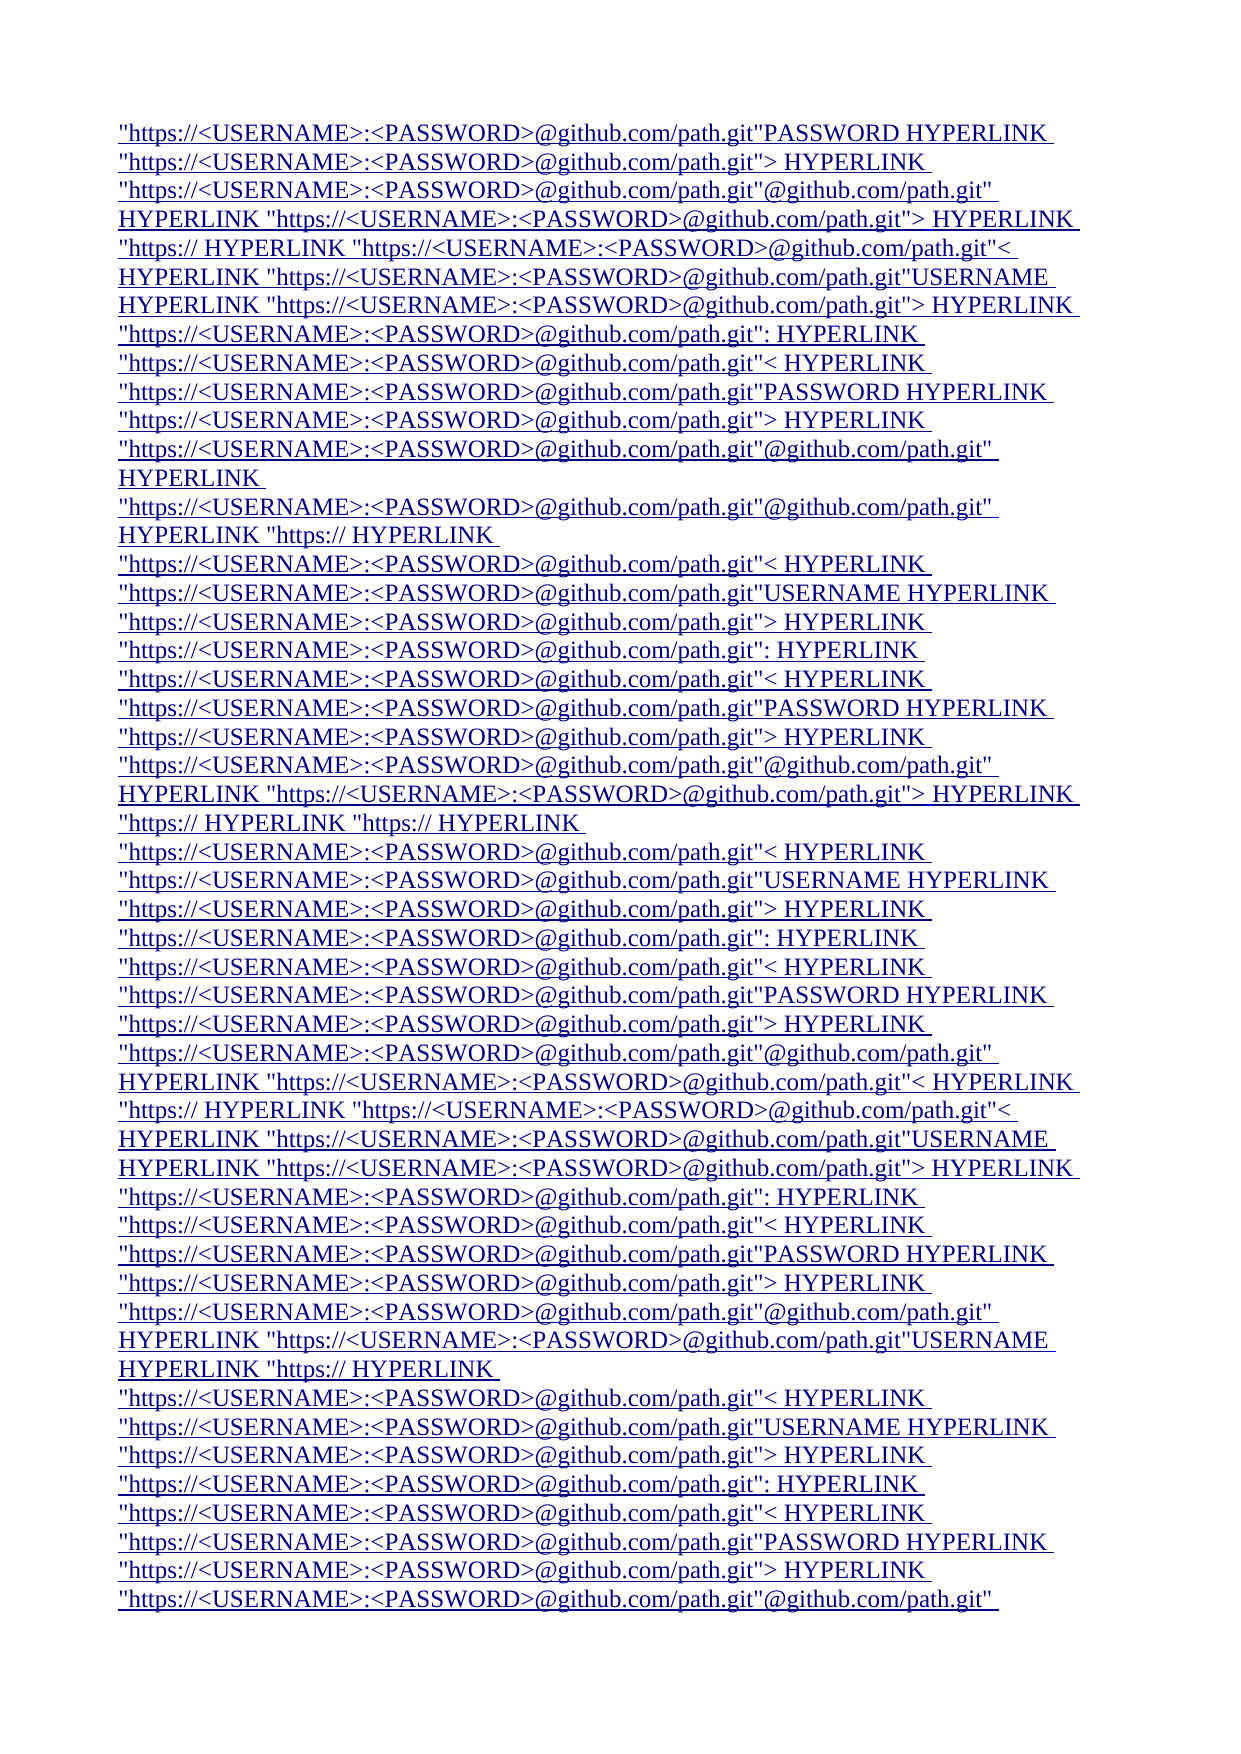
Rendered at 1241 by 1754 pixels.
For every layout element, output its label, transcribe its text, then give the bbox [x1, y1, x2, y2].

text "https://<USERNAME>:<PASSWORD>@github.com/path.git"PASSWORD HYPERLINK "https://<USERNAME>:<PASSWORD>@github.com/path.git"> HYPERLINK "https://<USERNAME>:<PASSWORD>@github.com/path.git"@github.com/path.git" HYPERLINK "https://<USERNAME>:<PASSWORD>@github.com/path.git"> HYPERLINK "https:// HYPERLINK "https://<USERNAME>:<PASSWORD>@github.com/path.git"< HYPERLINK "https://<USERNAME>:<PASSWORD>@github.com/path.git"USERNAME HYPERLINK "https://<USERNAME>:<PASSWORD>@github.com/path.git"> HYPERLINK "https://<USERNAME>:<PASSWORD>@github.com/path.git": HYPERLINK "https://<USERNAME>:<PASSWORD>@github.com/path.git"< HYPERLINK "https://<USERNAME>:<PASSWORD>@github.com/path.git"PASSWORD HYPERLINK "https://<USERNAME>:<PASSWORD>@github.com/path.git"> HYPERLINK "https://<USERNAME>:<PASSWORD>@github.com/path.git"@github.com/path.git" HYPERLINK "https://<USERNAME>:<PASSWORD>@github.com/path.git"@github.com/path.git" HYPERLINK "https:// HYPERLINK "https://<USERNAME>:<PASSWORD>@github.com/path.git"< HYPERLINK "https://<USERNAME>:<PASSWORD>@github.com/path.git"USERNAME HYPERLINK "https://<USERNAME>:<PASSWORD>@github.com/path.git"> HYPERLINK "https://<USERNAME>:<PASSWORD>@github.com/path.git": HYPERLINK "https://<USERNAME>:<PASSWORD>@github.com/path.git"< HYPERLINK "https://<USERNAME>:<PASSWORD>@github.com/path.git"PASSWORD HYPERLINK "https://<USERNAME>:<PASSWORD>@github.com/path.git"> HYPERLINK "https://<USERNAME>:<PASSWORD>@github.com/path.git"@github.com/path.git" HYPERLINK "https://<USERNAME>:<PASSWORD>@github.com/path.git"> HYPERLINK "https:// HYPERLINK "https:// HYPERLINK "https://<USERNAME>:<PASSWORD>@github.com/path.git"< HYPERLINK "https://<USERNAME>:<PASSWORD>@github.com/path.git"USERNAME HYPERLINK "https://<USERNAME>:<PASSWORD>@github.com/path.git"> HYPERLINK "https://<USERNAME>:<PASSWORD>@github.com/path.git": HYPERLINK "https://<USERNAME>:<PASSWORD>@github.com/path.git"< HYPERLINK "https://<USERNAME>:<PASSWORD>@github.com/path.git"PASSWORD HYPERLINK "https://<USERNAME>:<PASSWORD>@github.com/path.git"> HYPERLINK "https://<USERNAME>:<PASSWORD>@github.com/path.git"@github.com/path.git" HYPERLINK "https://<USERNAME>:<PASSWORD>@github.com/path.git"< HYPERLINK "https:// HYPERLINK "https://<USERNAME>:<PASSWORD>@github.com/path.git"< HYPERLINK "https://<USERNAME>:<PASSWORD>@github.com/path.git"USERNAME HYPERLINK "https://<USERNAME>:<PASSWORD>@github.com/path.git"> HYPERLINK "https://<USERNAME>:<PASSWORD>@github.com/path.git": HYPERLINK "https://<USERNAME>:<PASSWORD>@github.com/path.git"< HYPERLINK "https://<USERNAME>:<PASSWORD>@github.com/path.git"PASSWORD HYPERLINK "https://<USERNAME>:<PASSWORD>@github.com/path.git"> HYPERLINK "https://<USERNAME>:<PASSWORD>@github.com/path.git"@github.com/path.git" HYPERLINK "https://<USERNAME>:<PASSWORD>@github.com/path.git"USERNAME HYPERLINK "https:// HYPERLINK "https://<USERNAME>:<PASSWORD>@github.com/path.git"< HYPERLINK "https://<USERNAME>:<PASSWORD>@github.com/path.git"USERNAME HYPERLINK "https://<USERNAME>:<PASSWORD>@github.com/path.git"> HYPERLINK "https://<USERNAME>:<PASSWORD>@github.com/path.git": HYPERLINK "https://<USERNAME>:<PASSWORD>@github.com/path.git"< HYPERLINK "https://<USERNAME>:<PASSWORD>@github.com/path.git"PASSWORD HYPERLINK "https://<USERNAME>:<PASSWORD>@github.com/path.git"> HYPERLINK "https://<USERNAME>:<PASSWORD>@github.com/path.git"@github.com/path.git" [118, 118, 1122, 1613]
